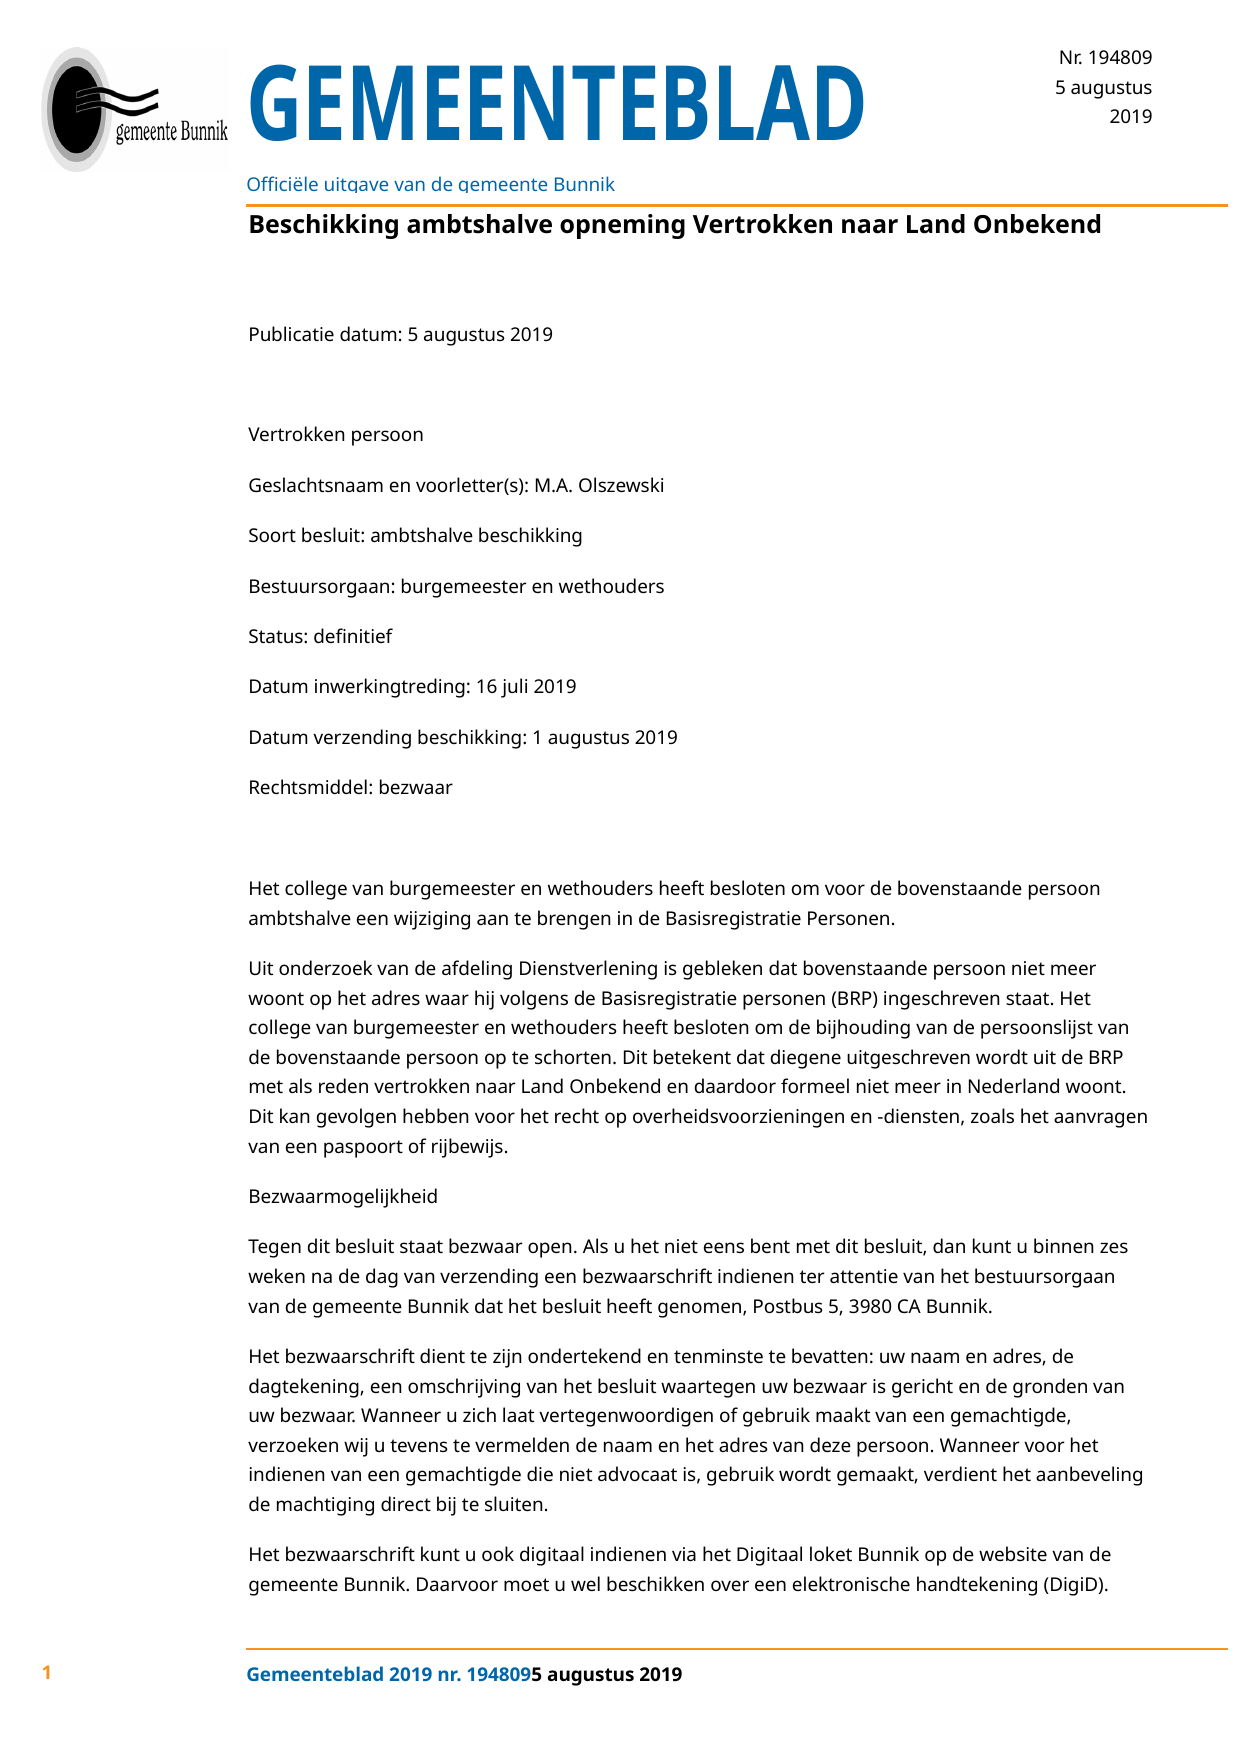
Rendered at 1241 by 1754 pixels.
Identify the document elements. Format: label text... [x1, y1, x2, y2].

picture [41, 47, 231, 172]
text Bestuursorgaan: burgemeester en wethouders [248, 573, 1152, 598]
text Geslachtsnaam en voorletter(s): M.A. Olszewski [248, 472, 1152, 498]
text Soort besluit: ambtshalve beschikking [248, 522, 1152, 548]
text Rechtsmiddel: bezwaar [248, 774, 1152, 800]
text Publicatie datum: 5 augustus 2019 [248, 321, 1152, 346]
text Datum inwerkingtreding: 16 juli 2019 [248, 674, 1152, 699]
text Vertrokken persoon [248, 422, 1152, 447]
text Uit onderzoek van de afdeling Dienstverlening is gebleken dat bovenstaande persoon niet meer woont op het adres waar hij volgens de Basisregistratie personen (BRP) ingeschreven staat. Het college van burgemeester en wethouders heeft besloten om de bijhouding van de persoonslijst van de bovenstaande persoon op te schorten. Dit betekent dat diegene uitgeschreven wordt uit de BRP met als reden vertrokken naar Land Onbekend en daardoor formeel niet meer in Nederland woont. Dit kan gevolgen hebben voor het recht op overheidsvoorzieningen en -diensten, zoals het aanvragen van een paspoort of rijbewijs. [248, 955, 1152, 1158]
text Tegen dit besluit staat bezwaar open. Als u het niet eens bent met dit besluit, dan kunt u binnen zes weken na de dag van verzending een bezwaarschrift indienen ter attentie van het bestuursorgaan van de gemeente Bunnik dat het besluit heeft genomen, Postbus 5, 3980 CA Bunnik. [248, 1234, 1152, 1318]
text Het bezwaarschrift dient te zijn ondertekend en tenminste te bevatten: uw naam en adres, de dagtekening, een omschrijving van het besluit waartegen uw bezwaar is gericht en de gronden van uw bezwaar. Wanneer u zich laat vertegenwoordigen of gebruik maakt van een gemachtigde, verzoeken wij u tevens te vermelden de naam en het adres van deze persoon. Wanneer voor het indienen van een gemachtigde die niet advocaat is, gebruik wordt gemaakt, verdient het aanbeveling de machtiging direct bij te sluiten. [248, 1343, 1152, 1517]
text Het bezwaarschrift kunt u ook digitaal indienen via het Digitaal loket Bunnik op de website van de gemeente Bunnik. Daarvoor moet u wel beschikken over een elektronische handtekening (DigiD). [248, 1542, 1152, 1597]
text Datum verzending beschikking: 1 augustus 2019 [248, 724, 1152, 750]
text Status: definitief [248, 623, 1152, 649]
text Bezwaarmogelijkheid [248, 1183, 1152, 1209]
text Het college van burgemeester en wethouders heeft besloten om voor de bovenstaande persoon ambtshalve een wijziging aan te brengen in de Basisregistratie Personen. [248, 875, 1152, 931]
text Beschikking ambtshalve opneming Vertrokken naar Land Onbekend [248, 207, 1152, 241]
